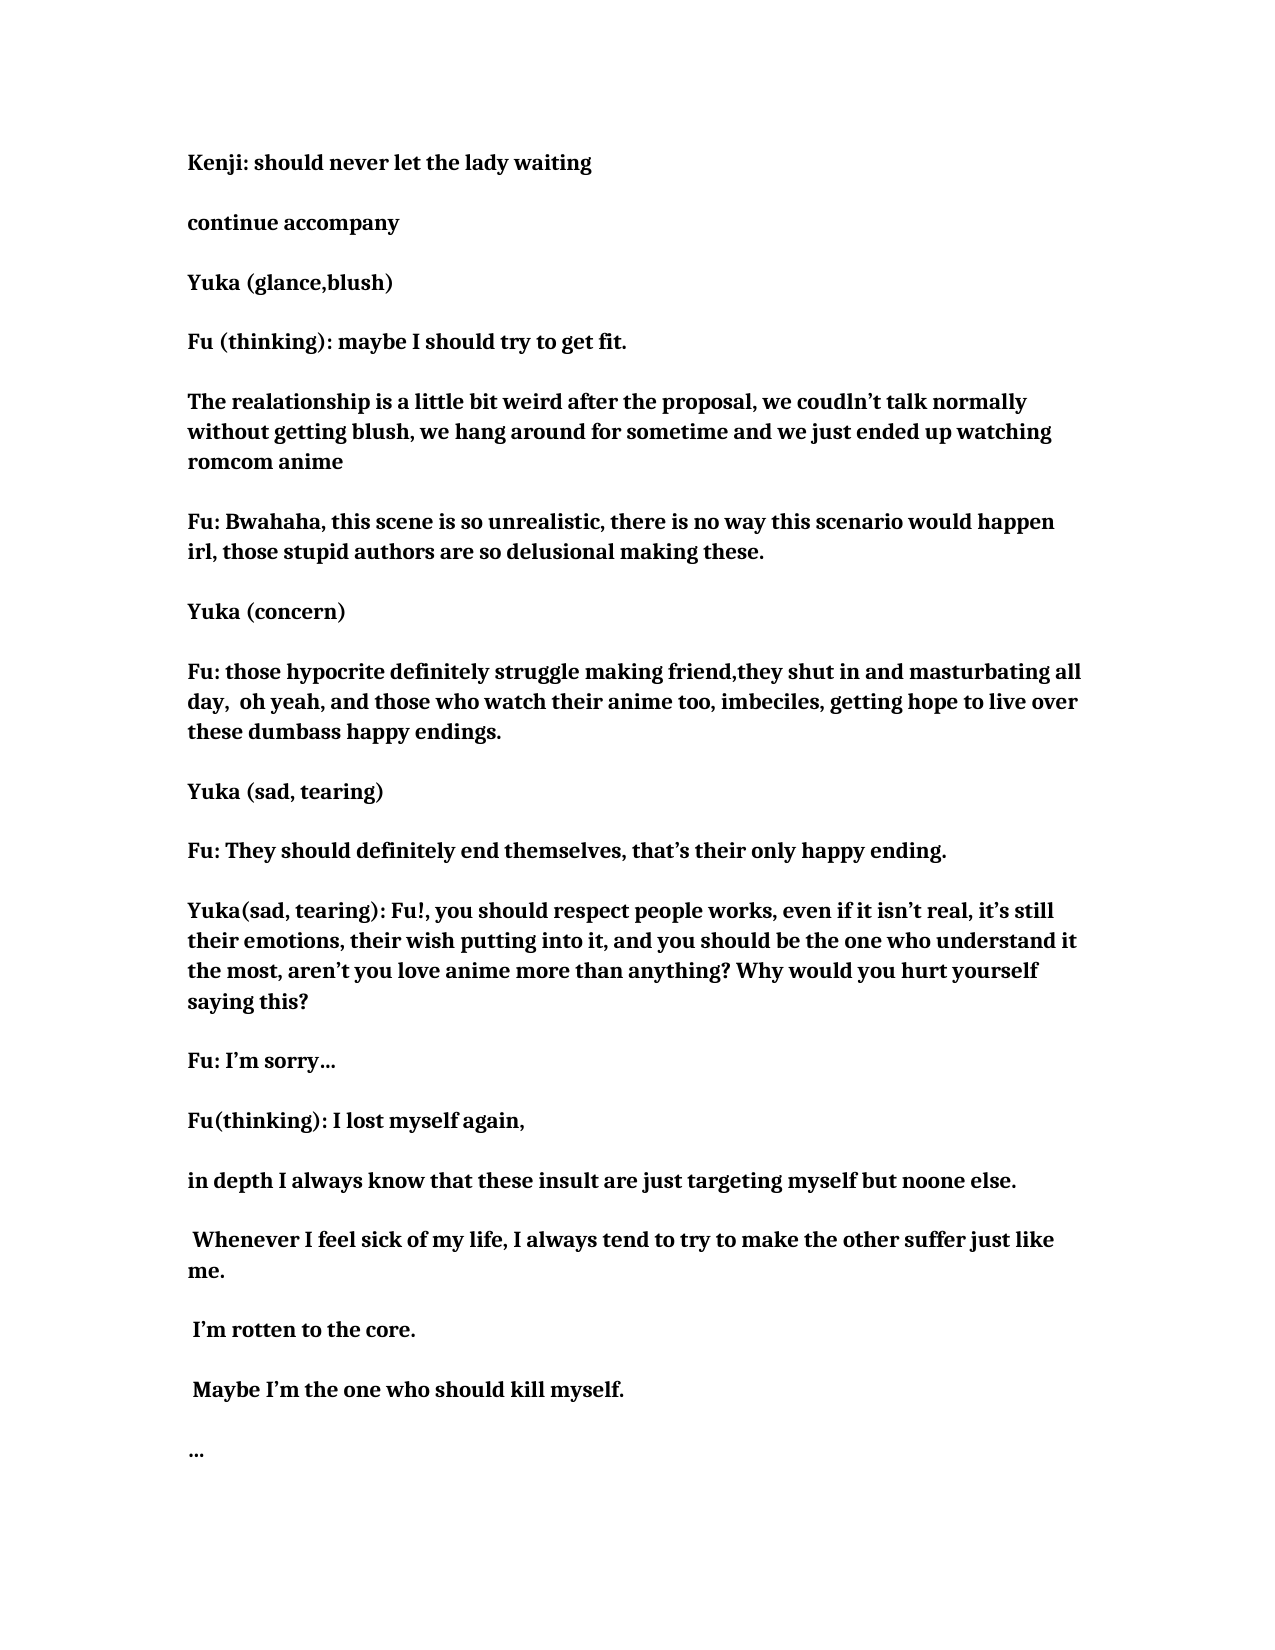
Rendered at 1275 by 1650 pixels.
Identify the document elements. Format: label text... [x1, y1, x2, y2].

text Yuka (glance,blush) [187, 269, 1087, 296]
text … [187, 1437, 1087, 1463]
text Yuka(sad, tearing): Fu!, you should respect people works, even if it isn’t real, it’s still their emotions, their wish putting into it, and you should be the one who understand it the most, aren’t you love anime more than anything? Why would you hurt yourself saying this? [187, 898, 1087, 1015]
text Fu: They should definitely end themselves, that’s their only happy ending. [187, 838, 1087, 864]
text Fu: Bwahaha, this scene is so unrealistic, there is no way this scenario would happen irl, those stupid authors are so delusional making these. [187, 509, 1087, 565]
text Whenever I feel sick of my life, I always tend to try to make the other suffer just like me. [187, 1227, 1087, 1284]
text The realationship is a little bit weird after the proposal, we coudln’t talk normally without getting blush, we hang around for sometime and we just ended up watching romcom anime [187, 389, 1087, 476]
text Yuka (sad, tearing) [187, 778, 1087, 805]
text Fu(thinking): I lost myself again, [187, 1108, 1087, 1134]
text in depth I always know that these insult are just targeting myself but noone else. [187, 1168, 1087, 1194]
text Fu (thinking): maybe I should try to get fit. [187, 329, 1087, 355]
text I’m rotten to the core. [187, 1317, 1087, 1343]
text Fu: those hypocrite definitely struggle making friend,they shut in and masturbating all day, oh yeah, and those who watch their anime too, imbeciles, getting hope to live over these dumbass happy endings. [187, 658, 1087, 745]
text continue accompany [187, 210, 1087, 236]
text Fu: I’m sorry… [187, 1048, 1087, 1074]
text Yuka (concern) [187, 599, 1087, 625]
text Maybe I’m the one who should kill myself. [187, 1377, 1087, 1403]
text Kenji: should never let the lady waiting [187, 150, 1087, 176]
